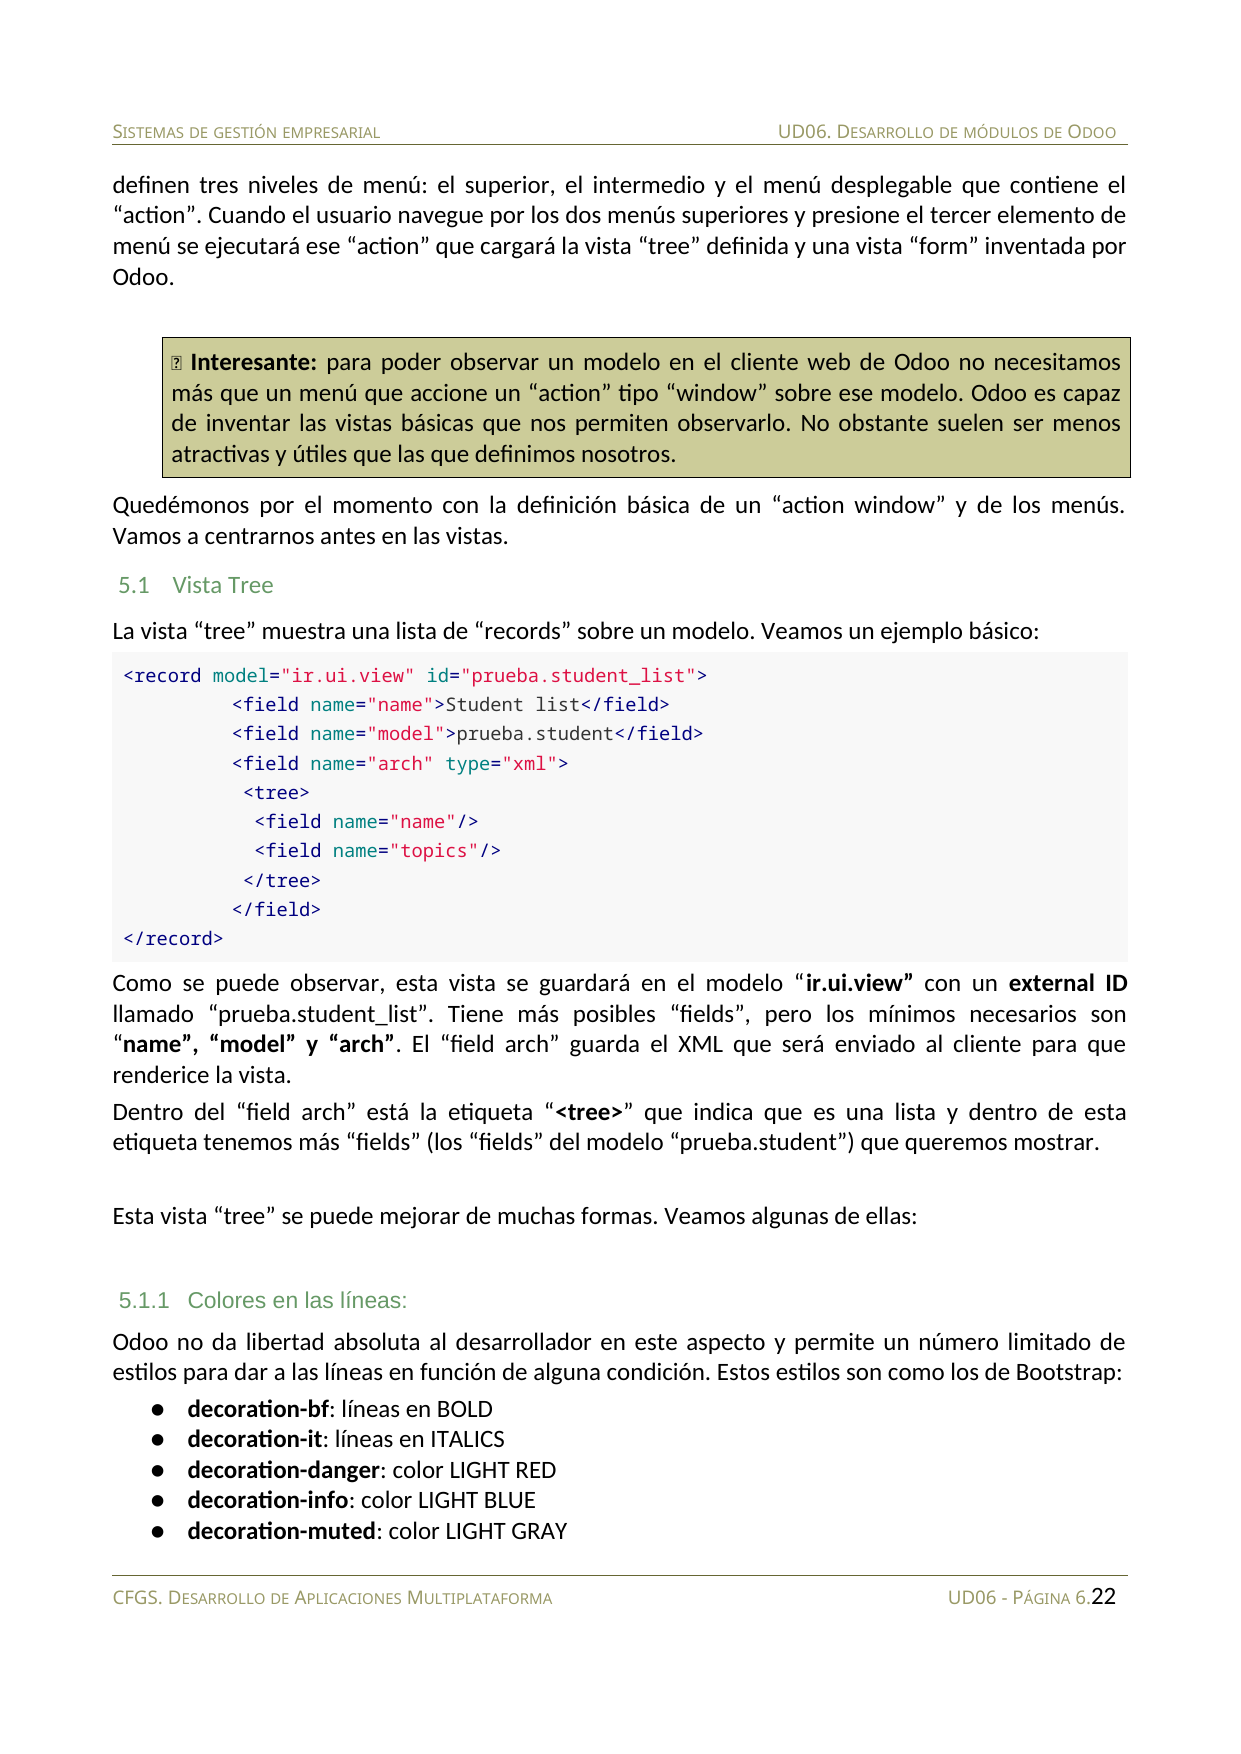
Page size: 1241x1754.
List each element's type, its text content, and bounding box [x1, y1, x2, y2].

list decoration-bf: líneas en BOLD [150, 1393, 1128, 1424]
list decoration-it: líneas en ITALICS [150, 1424, 1128, 1454]
text Quedémonos por el momento con la definición básica de un “action window” y de los menús. Vamos a centrarnos antes en las vistas. [112, 489, 1128, 551]
text Dentro del “field arch” está la etiqueta “<tree>” que indica que es una lista y dentro de esta etiqueta tenemos más “fields” (los “fields” del modelo “prueba.student”) que queremos mostrar. [112, 1096, 1128, 1157]
list decoration-danger: color LIGHT RED [150, 1454, 1128, 1485]
text Como se puede observar, esta vista se guardará en el modelo “ir.ui.view” con un external ID llamado “prueba.student_list”. Tiene más posibles “fields”, pero los mínimos necesarios son “name”, “model” y “arch”. El “field arch” guarda el XML que será enviado al cliente para que renderice la vista. [112, 967, 1128, 1089]
table_header <record model="ir.ui.view" id="prueba.student_list"> <field name="name">Student list</field> <field name="model">prueba.student</field> <field name="arch" type="xml"> <tree> <field name="name"/> <field name="topics"/> </tree> </field> </record> [112, 652, 1128, 962]
list decoration-muted: color LIGHT GRAY [150, 1515, 1128, 1546]
text definen tres niveles de menú: el superior, el intermedio y el menú desplegable que contiene el “action”. Cuando el usuario navegue por los dos menús superiores y presione el tercer elemento de menú se ejecutará ese “action” que cargará la vista “tree” definida y una vista “form” inventada por Odoo. [112, 169, 1128, 291]
list decoration-info: color LIGHT BLUE [150, 1485, 1128, 1515]
subtitle Colores en las líneas: [112, 1287, 1128, 1313]
text Odoo no da libertad absoluta al desarrollador en este aspecto y permite un número limitado de estilos para dar a las líneas en función de alguna condición. Estos estilos son como los de Bootstrap: [112, 1326, 1128, 1387]
text 💬 Interesante: para poder observar un modelo en el cliente web de Odoo no necesitamos más que un menú que accione un “action” tipo “window” sobre ese modelo. Odoo es capaz de inventar las vistas básicas que nos permiten observarlo. No obstante suelen ser menos atractivas y útiles que las que definimos nosotros. [163, 338, 1130, 477]
text Esta vista “tree” se puede mejorar de muchas formas. Veamos algunas de ellas: [112, 1201, 1128, 1231]
subtitle Vista Tree [112, 569, 1128, 600]
text La vista “tree” muestra una lista de “records” sobre un modelo. Veamos un ejemplo básico: [112, 615, 1128, 645]
